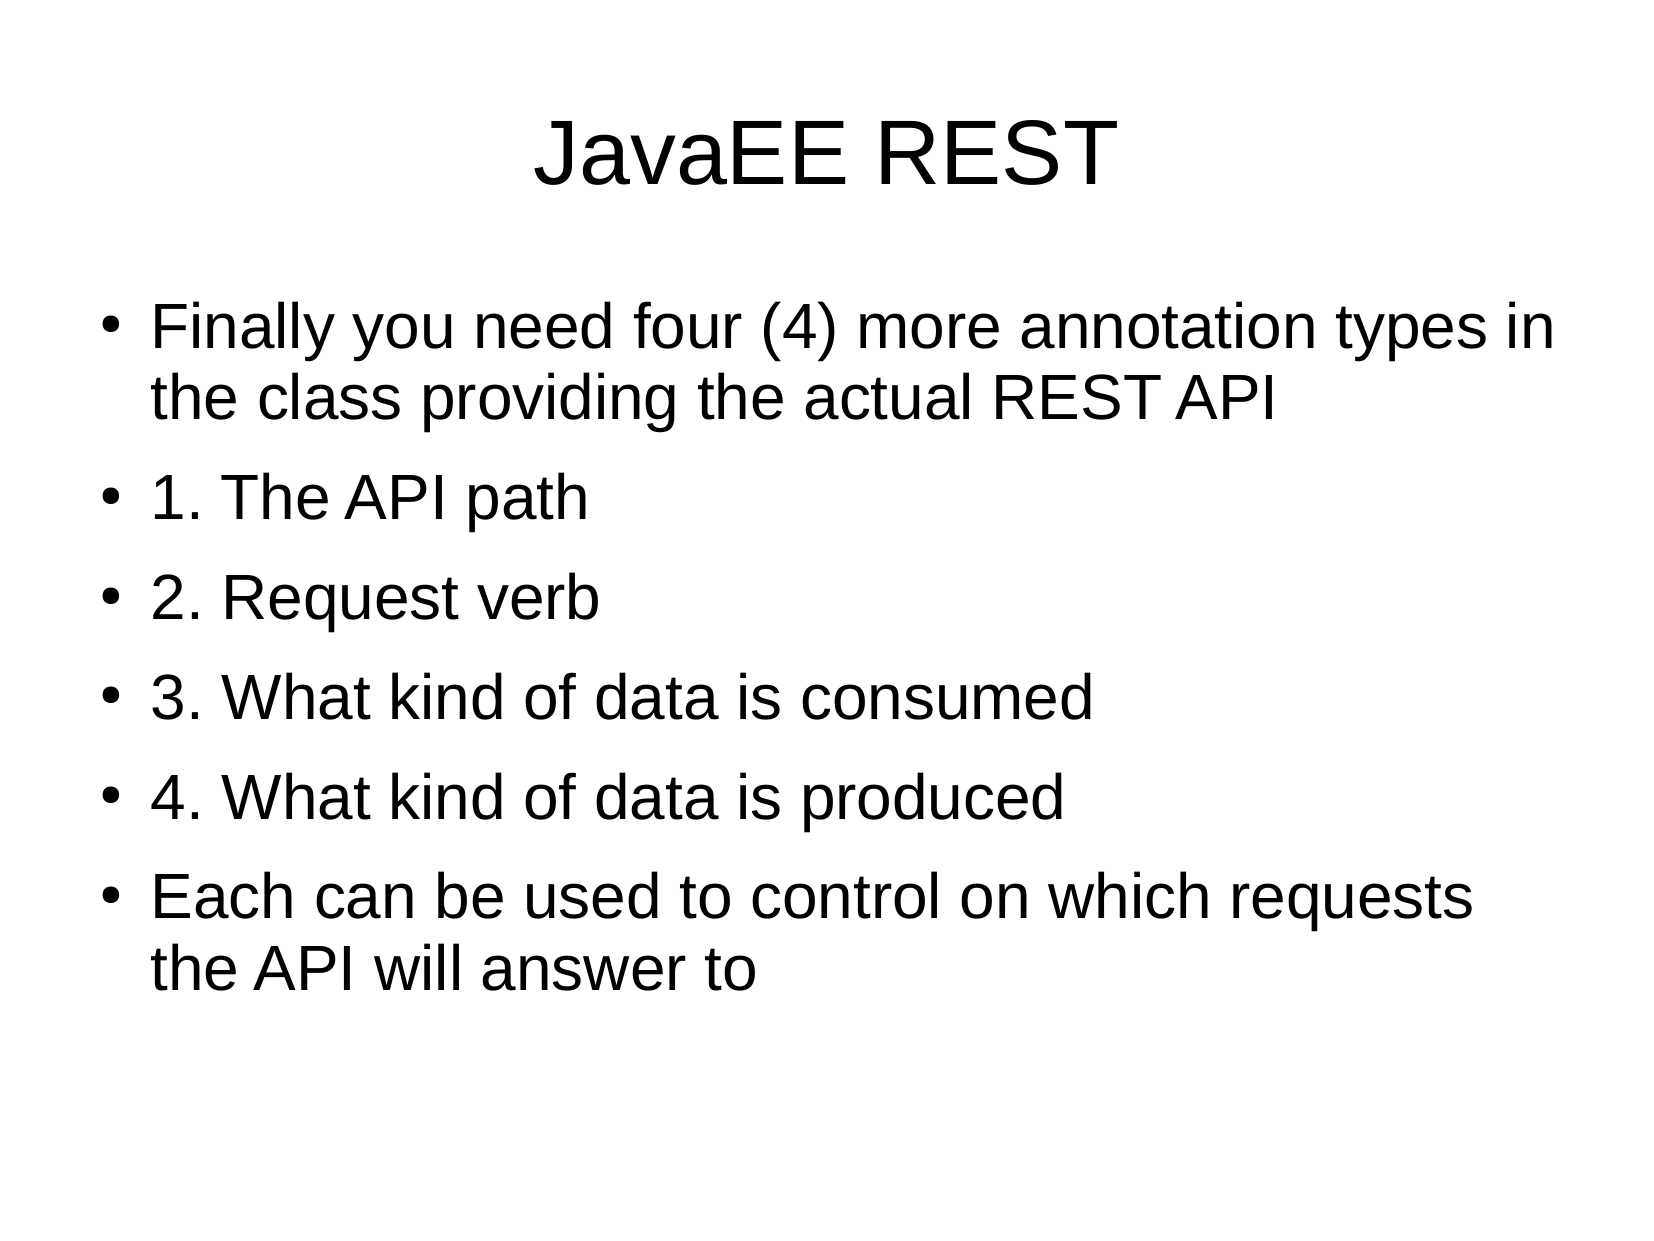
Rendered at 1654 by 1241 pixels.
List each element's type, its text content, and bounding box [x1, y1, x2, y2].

title JavaEE REST [82, 49, 1571, 257]
list Finally you need four (4) more annotation types in the class providing the actual REST API 1. The API path 2. Request verb 3. What kind of data is consumed 4. What kind of data is produced Each can be used to control on which requests the API will answer to [82, 290, 1571, 1010]
